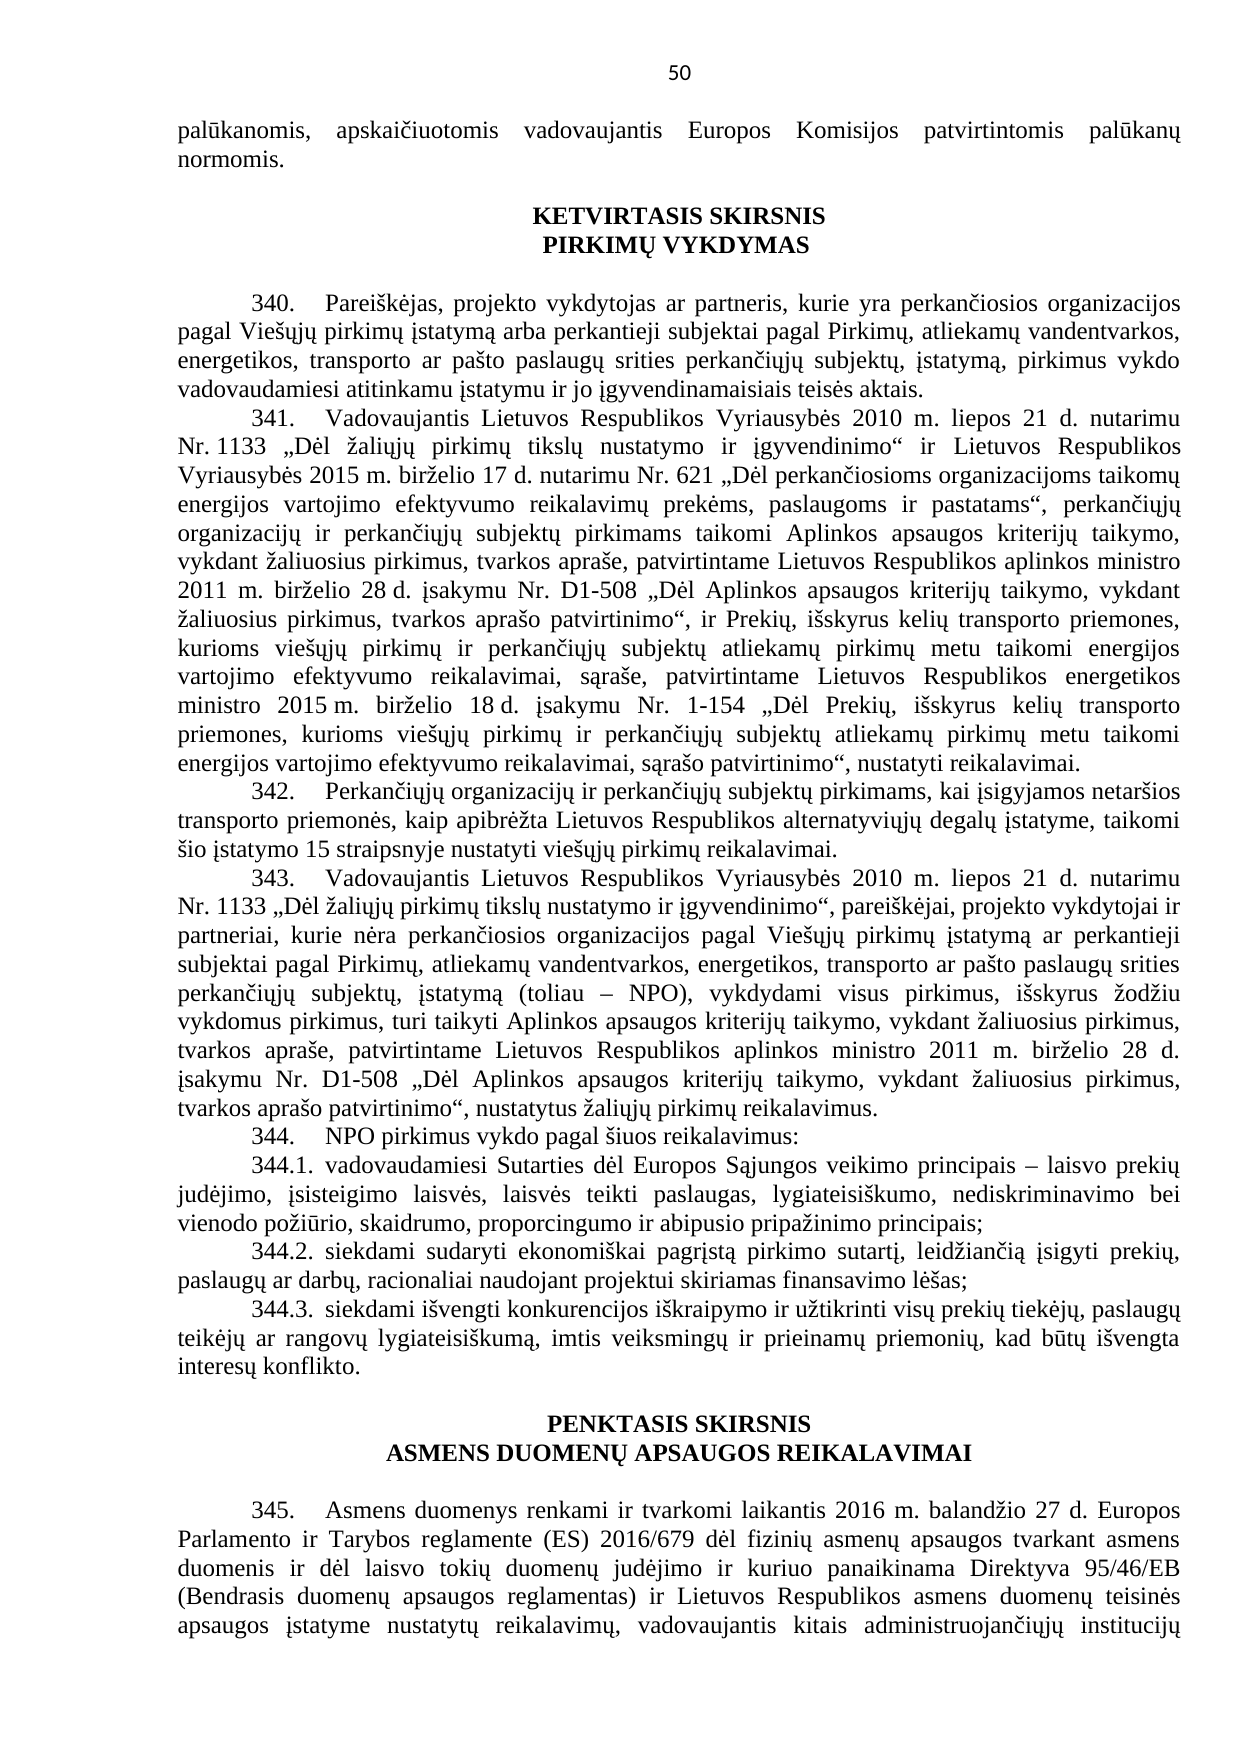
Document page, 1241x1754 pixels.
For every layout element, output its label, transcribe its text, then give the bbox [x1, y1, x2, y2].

text 345. Asmens duomenys renkami ir tvarkomi laikantis 2016 m. balandžio 27 d. Europos Parlamento ir Tarybos reglamente (ES) 2016/679 dėl fizinių asmenų apsaugos tvarkant asmens duomenis ir dėl laisvo tokių duomenų judėjimo ir kuriuo panaikinama Direktyva 95/46/EB (Bendrasis duomenų apsaugos reglamentas) ir Lietuvos Respublikos asmens duomenų teisinės apsaugos įstatyme nustatytų reikalavimų, vadovaujantis kitais administruojančiųjų institucijų [177, 1495, 1181, 1639]
text 342. Perkančiųjų organizacijų ir perkančiųjų subjektų pirkimams, kai įsigyjamos netaršios transporto priemonės, kaip apibrėžta Lietuvos Respublikos alternatyviųjų degalų įstatyme, taikomi šio įstatymo 15 straipsnyje nustatyti viešųjų pirkimų reikalavimai. [177, 776, 1181, 863]
text 340. Pareiškėjas, projekto vykdytojas ar partneris, kurie yra perkančiosios organizacijos pagal Viešųjų pirkimų įstatymą arba perkantieji subjektai pagal Pirkimų, atliekamų vandentvarkos, energetikos, transporto ar pašto paslaugų srities perkančiųjų subjektų, įstatymą, pirkimus vykdo vadovaudamiesi atitinkamu įstatymu ir jo įgyvendinamaisiais teisės aktais. [177, 288, 1181, 403]
text 344.2. siekdami sudaryti ekonomiškai pagrįstą pirkimo sutartį, leidžiančią įsigyti prekių, paslaugų ar darbų, racionaliai naudojant projektui skiriamas finansavimo lėšas; [177, 1236, 1181, 1294]
subtitle Penktasis skirsnis [177, 1409, 1181, 1438]
text 344.1. vadovaudamiesi Sutarties dėl Europos Sąjungos veikimo principais – laisvo prekių judėjimo, įsisteigimo laisvės, laisvės teikti paslaugas, lygiateisiškumo, nediskriminavimo bei vienodo požiūrio, skaidrumo, proporcingumo ir abipusio pripažinimo principais; [177, 1150, 1181, 1236]
subtitle Ketvirtasis skirsnis [177, 201, 1181, 230]
text 344.3. siekdami išvengti konkurencijos iškraipymo ir užtikrinti visų prekių tiekėjų, paslaugų teikėjų ar rangovų lygiateisiškumą, imtis veiksmingų ir prieinamų priemonių, kad būtų išvengta interesų konflikto. [177, 1294, 1181, 1380]
text 343. Vadovaujantis Lietuvos Respublikos Vyriausybės 2010 m. liepos 21 d. nutarimu Nr. 1133 „Dėl žaliųjų pirkimų tikslų nustatymo ir įgyvendinimo“, pareiškėjai, projekto vykdytojai ir partneriai, kurie nėra perkančiosios organizacijos pagal Viešųjų pirkimų įstatymą ar perkantieji subjektai pagal Pirkimų, atliekamų vandentvarkos, energetikos, transporto ar pašto paslaugų srities perkančiųjų subjektų, įstatymą (toliau – NPO), vykdydami visus pirkimus, išskyrus žodžiu vykdomus pirkimus, turi taikyti Aplinkos apsaugos kriterijų taikymo, vykdant žaliuosius pirkimus, tvarkos apraše, patvirtintame Lietuvos Respublikos aplinkos ministro 2011 m. birželio 28 d. įsakymu Nr. D1-508 „Dėl Aplinkos apsaugos kriterijų taikymo, vykdant žaliuosius pirkimus, tvarkos aprašo patvirtinimo“, nustatytus žaliųjų pirkimų reikalavimus. [177, 863, 1181, 1121]
subtitle ASMENS DUOMENŲ APSAUGOS REIKALAVIMAI [177, 1438, 1181, 1466]
text 341. Vadovaujantis Lietuvos Respublikos Vyriausybės 2010 m. liepos 21 d. nutarimu Nr. 1133 „Dėl žaliųjų pirkimų tikslų nustatymo ir įgyvendinimo“ ir Lietuvos Respublikos Vyriausybės 2015 m. birželio 17 d. nutarimu Nr. 621 „Dėl perkančiosioms organizacijoms taikomų energijos vartojimo efektyvumo reikalavimų prekėms, paslaugoms ir pastatams“, perkančiųjų organizacijų ir perkančiųjų subjektų pirkimams taikomi Aplinkos apsaugos kriterijų taikymo, vykdant žaliuosius pirkimus, tvarkos apraše, patvirtintame Lietuvos Respublikos aplinkos ministro 2011 m. birželio 28 d. įsakymu Nr. D1-508 „Dėl Aplinkos apsaugos kriterijų taikymo, vykdant žaliuosius pirkimus, tvarkos aprašo patvirtinimo“, ir Prekių, išskyrus kelių transporto priemones, kurioms viešųjų pirkimų ir perkančiųjų subjektų atliekamų pirkimų metu taikomi energijos vartojimo efektyvumo reikalavimai, sąraše, patvirtintame Lietuvos Respublikos energetikos ministro 2015 m. birželio 18 d. įsakymu Nr. 1-154 „Dėl Prekių, išskyrus kelių transporto priemones, kurioms viešųjų pirkimų ir perkančiųjų subjektų atliekamų pirkimų metu taikomi energijos vartojimo efektyvumo reikalavimai, sąrašo patvirtinimo“, nustatyti reikalavimai. [177, 403, 1181, 776]
text 344. NPO pirkimus vykdo pagal šiuos reikalavimus: [177, 1121, 1181, 1150]
text palūkanomis, apskaičiuotomis vadovaujantis Europos Komisijos patvirtintomis palūkanų normomis. [177, 115, 1181, 173]
subtitle PIRKIMŲ VYKDYMAS [177, 230, 1181, 259]
